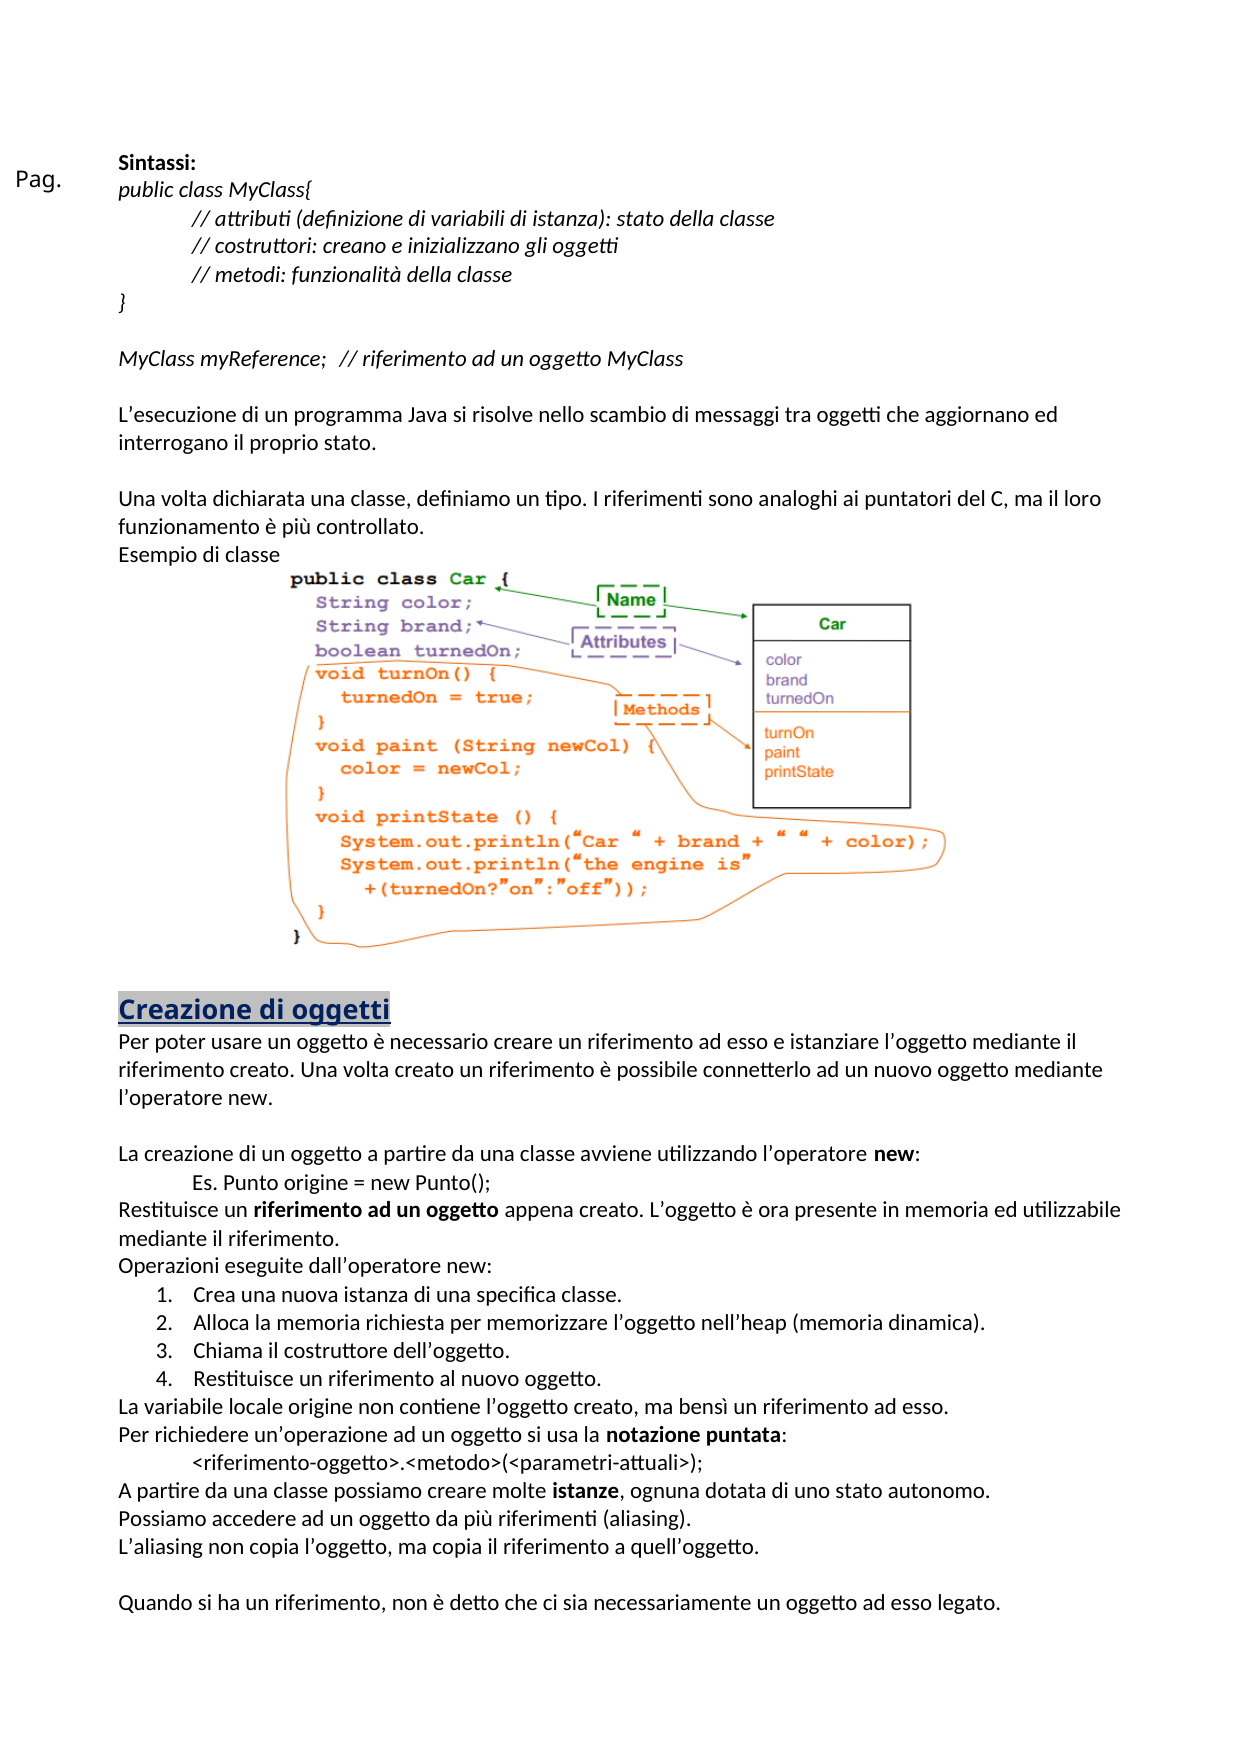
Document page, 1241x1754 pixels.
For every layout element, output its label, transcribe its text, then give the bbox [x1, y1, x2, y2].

text MyClass myReference; // riferimento ad un oggetto MyClass [118, 344, 1122, 372]
list Crea una nuova istanza di una specifica classe. [156, 1280, 1122, 1308]
text L’esecuzione di un programma Java si risolve nello scambio di messaggi tra oggetti che aggiornano ed interrogano il proprio stato. [118, 400, 1122, 456]
text } [118, 288, 1122, 316]
list Chiama il costruttore dell’oggetto. [156, 1336, 1122, 1364]
text Quando si ha un riferimento, non è detto che ci sia necessariamente un oggetto ad esso legato. [118, 1588, 1122, 1616]
text Restituisce un riferimento ad un oggetto appena creato. L’oggetto è ora presente in memoria ed utilizzabile mediante il riferimento. [118, 1196, 1122, 1252]
text L’aliasing non copia l’oggetto, ma copia il riferimento a quell’oggetto. [118, 1532, 1122, 1560]
text Es. Punto origine = new Punto(); [118, 1168, 1122, 1196]
list Restituisce un riferimento al nuovo oggetto. [156, 1364, 1122, 1392]
text La creazione di un oggetto a partire da una classe avviene utilizzando l’operatore new: [118, 1139, 1122, 1168]
text La variabile locale origine non contiene l’oggetto creato, ma bensì un riferimento ad esso. [118, 1392, 1122, 1420]
text <riferimento-oggetto>.<metodo>(<parametri-attuali>); [118, 1448, 1122, 1476]
text // costruttori: creano e inizializzano gli oggetti [118, 232, 1122, 260]
text Possiamo accedere ad un oggetto da più riferimenti (aliasing). [118, 1504, 1122, 1532]
text Per richiedere un’operazione ad un oggetto si usa la notazione puntata: [118, 1420, 1122, 1448]
text public class MyClass{ [118, 176, 1122, 204]
text Per poter usare un oggetto è necessario creare un riferimento ad esso e istanziare l’oggetto mediante il riferimento creato. Una volta creato un riferimento è possibile connetterlo ad un nuovo oggetto mediante l’operatore new. [118, 1027, 1122, 1112]
text Operazioni eseguite dall’operatore new: [118, 1252, 1122, 1280]
text // attributi (definizione di variabili di istanza): stato della classe [118, 204, 1122, 232]
text // metodi: funzionalità della classe [118, 260, 1122, 288]
text A partire da una classe possiamo creare molte istanze, ognuna dotata di uno stato autonomo. [118, 1476, 1122, 1504]
list Alloca la memoria richiesta per memorizzare l’oggetto nell’heap (memoria dinamica). [156, 1308, 1122, 1336]
subtitle Creazione di oggetti [118, 991, 1122, 1027]
text Sintassi: [118, 148, 1122, 176]
text Una volta dichiarata una classe, definiamo un tipo. I riferimenti sono analoghi ai puntatori del C, ma il loro funzionamento è più controllato. [118, 484, 1122, 540]
text Esempio di classe [118, 540, 1122, 568]
